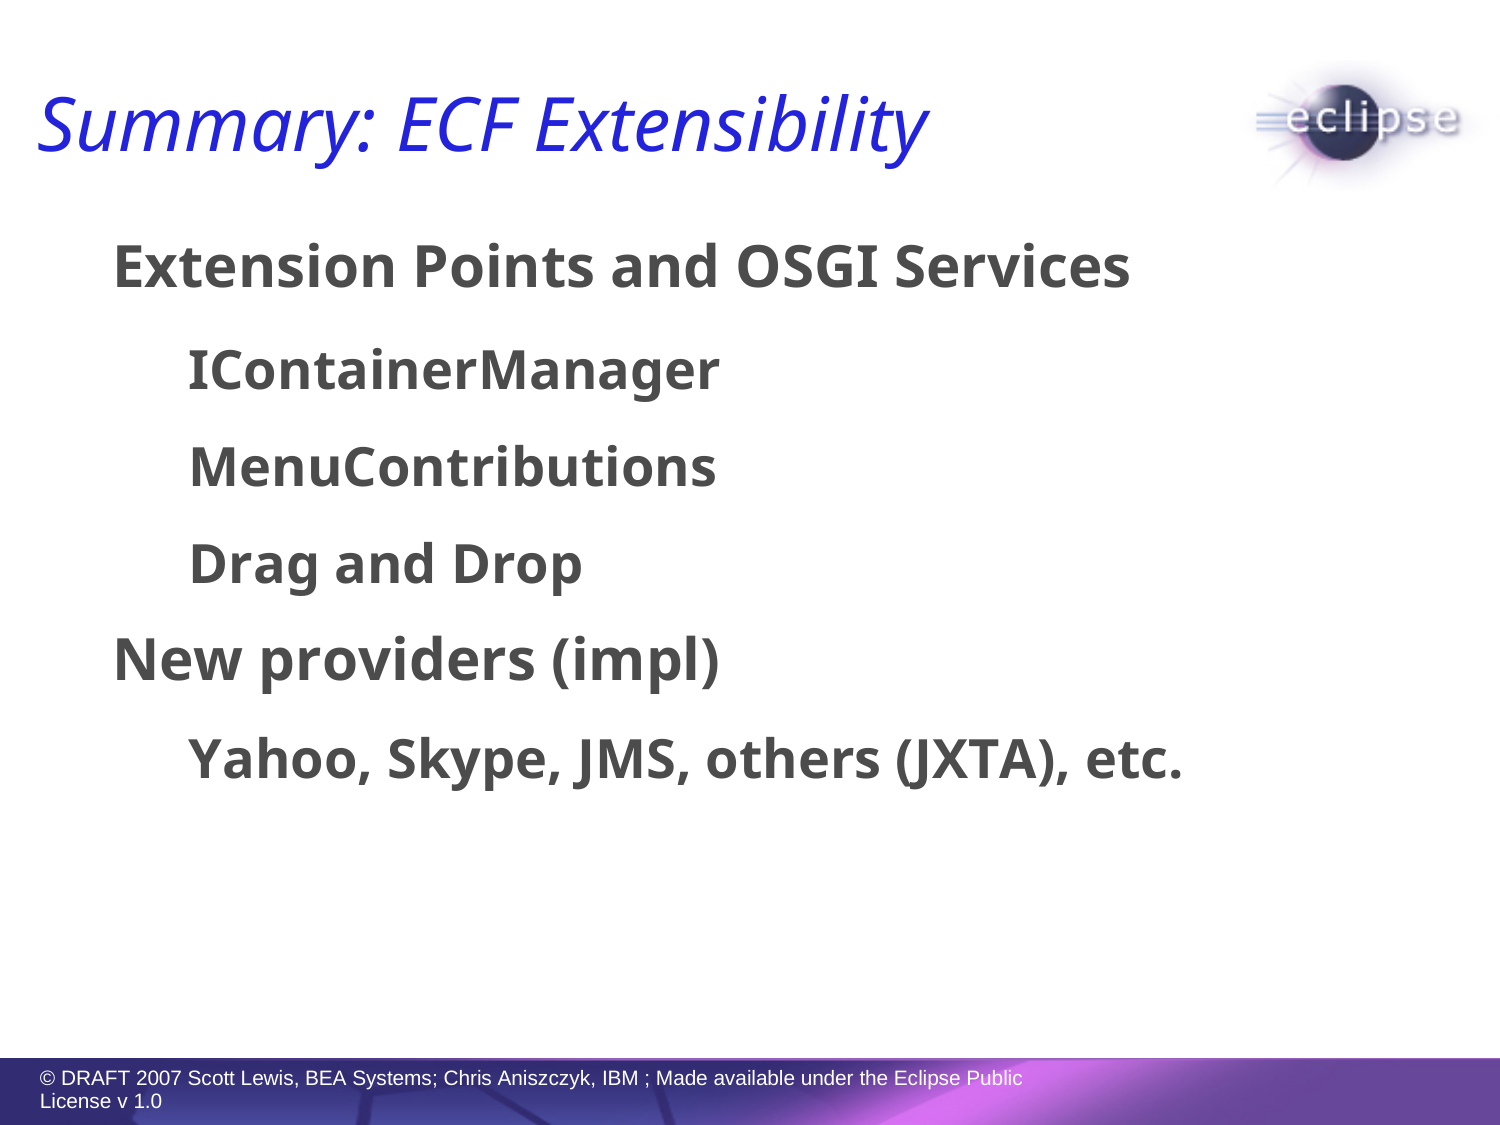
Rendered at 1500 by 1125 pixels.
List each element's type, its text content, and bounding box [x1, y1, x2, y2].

title Summary: ECF Extensibility [37, 78, 1234, 170]
picture [1222, 60, 1500, 191]
picture [0, 1058, 1500, 1125]
list Extension Points and OSGI Services IContainerManager MenuContributions Drag and Drop New providers (impl) Yahoo, Skype, JMS, others (JXTA), etc. [112, 224, 1388, 1006]
